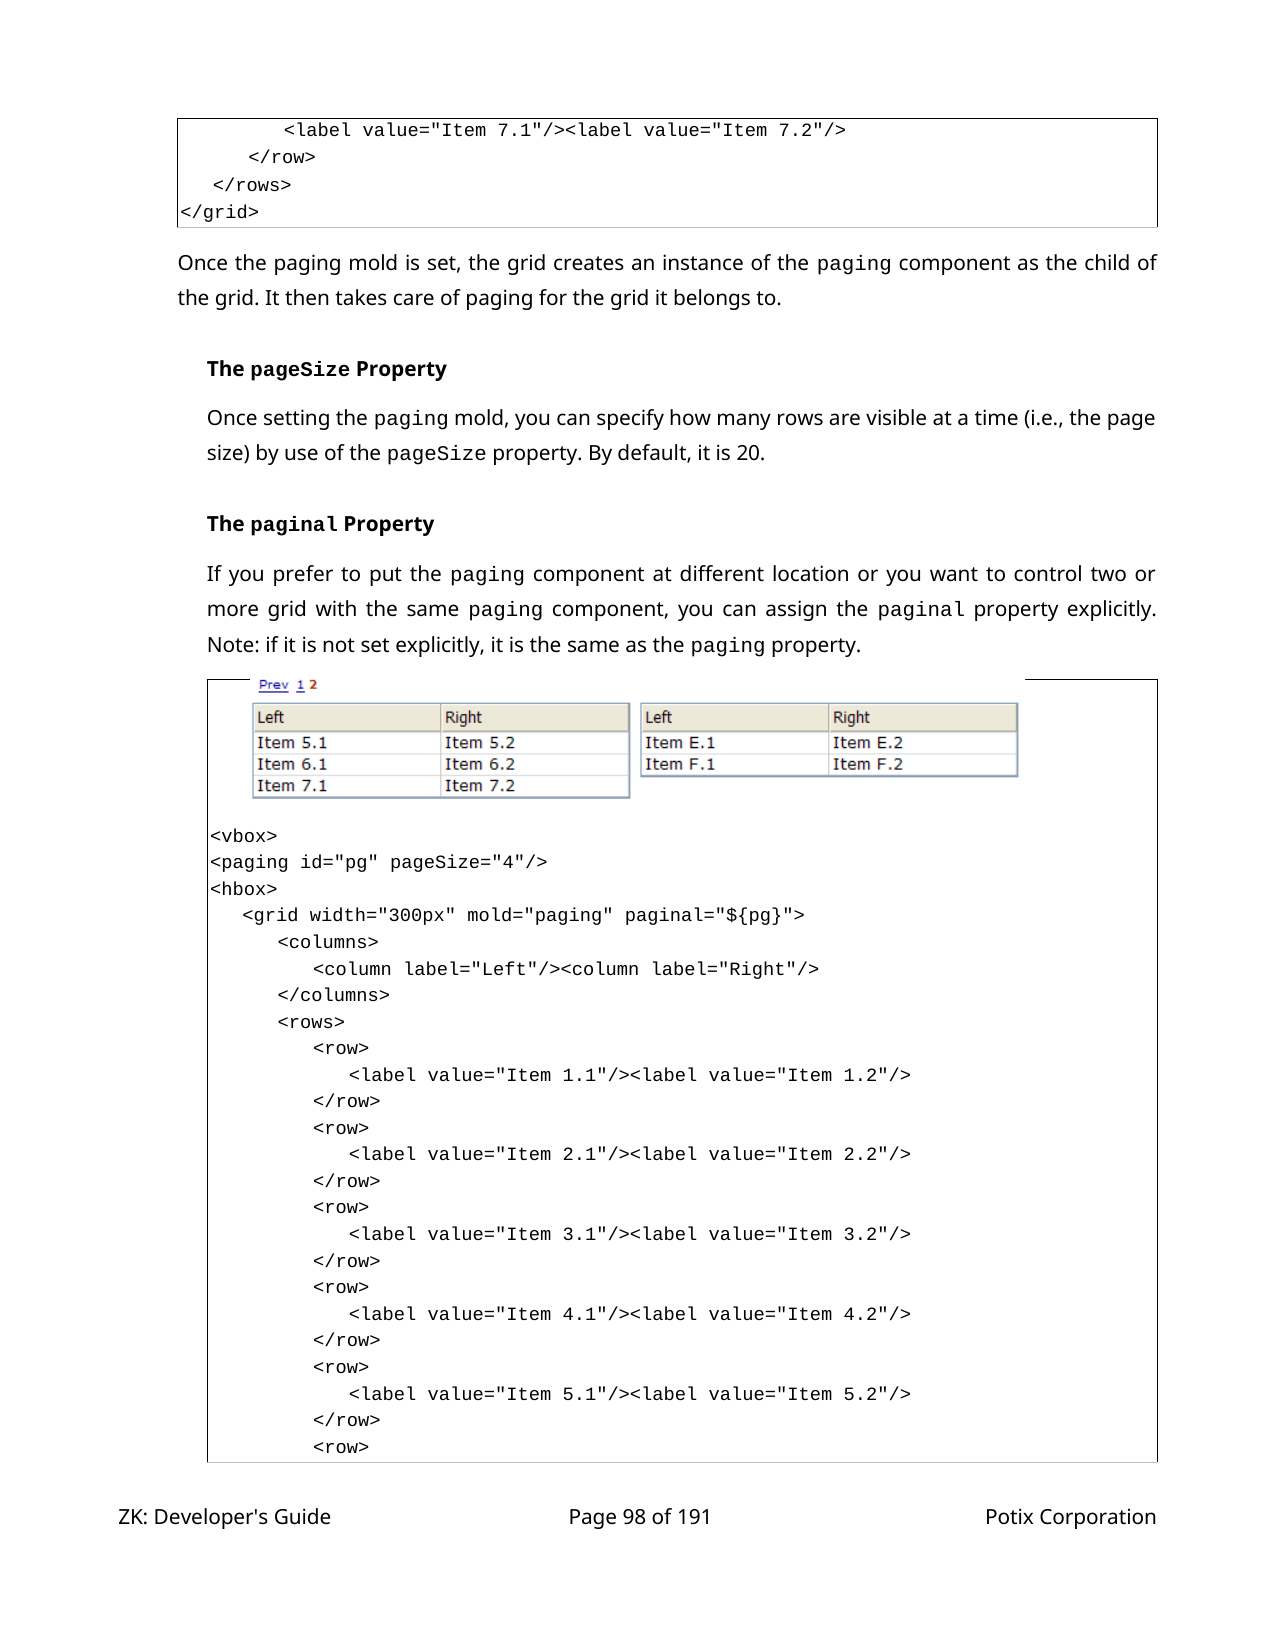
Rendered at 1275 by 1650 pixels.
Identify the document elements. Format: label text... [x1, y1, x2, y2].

picture [250, 676, 1025, 804]
subtitle The pageSize Property [207, 354, 1157, 382]
text <label value="Item 7.1"/><label value="Item 7.2"/> [178, 119, 1157, 142]
text </rows> [178, 172, 1157, 197]
text </row> [178, 145, 1157, 169]
text If you prefer to put the paging component at different location or you want to control two or more grid with the same paging component, you can assign the paginal property explicitly. Note: if it is not set explicitly, it is the same as the paging property. [207, 559, 1157, 658]
text Once the paging mold is set, the grid creates an instance of the paging component as the child of the grid. It then takes care of paging for the grid it belongs to. [177, 248, 1157, 311]
text Once setting the paging mold, you can specify how many rows are visible at a time (i.e., the page size) by use of the pageSize property. By default, it is 20. [207, 403, 1157, 467]
text </grid> [178, 200, 1157, 227]
text <vbox> <paging id="pg" pageSize="4"/> <hbox> <grid width="300px" mold="paging" paginal="${pg}"> <columns> <column label="Left"/><column label="Right"/> </columns> <rows> <row> <label value="Item 1.1"/><label value="Item 1.2"/> </row> <row> <label value="Item 2.1"/><label value="Item 2.2"/> </row> <row> <label value="Item 3.1"/><label value="Item 3.2"/> </row> <row> <label value="Item 4.1"/><label value="Item 4.2"/> </row> <row> <label value="Item 5.1"/><label value="Item 5.2"/> </row> <row> [208, 680, 1157, 1462]
subtitle The paginal Property [207, 509, 1157, 538]
